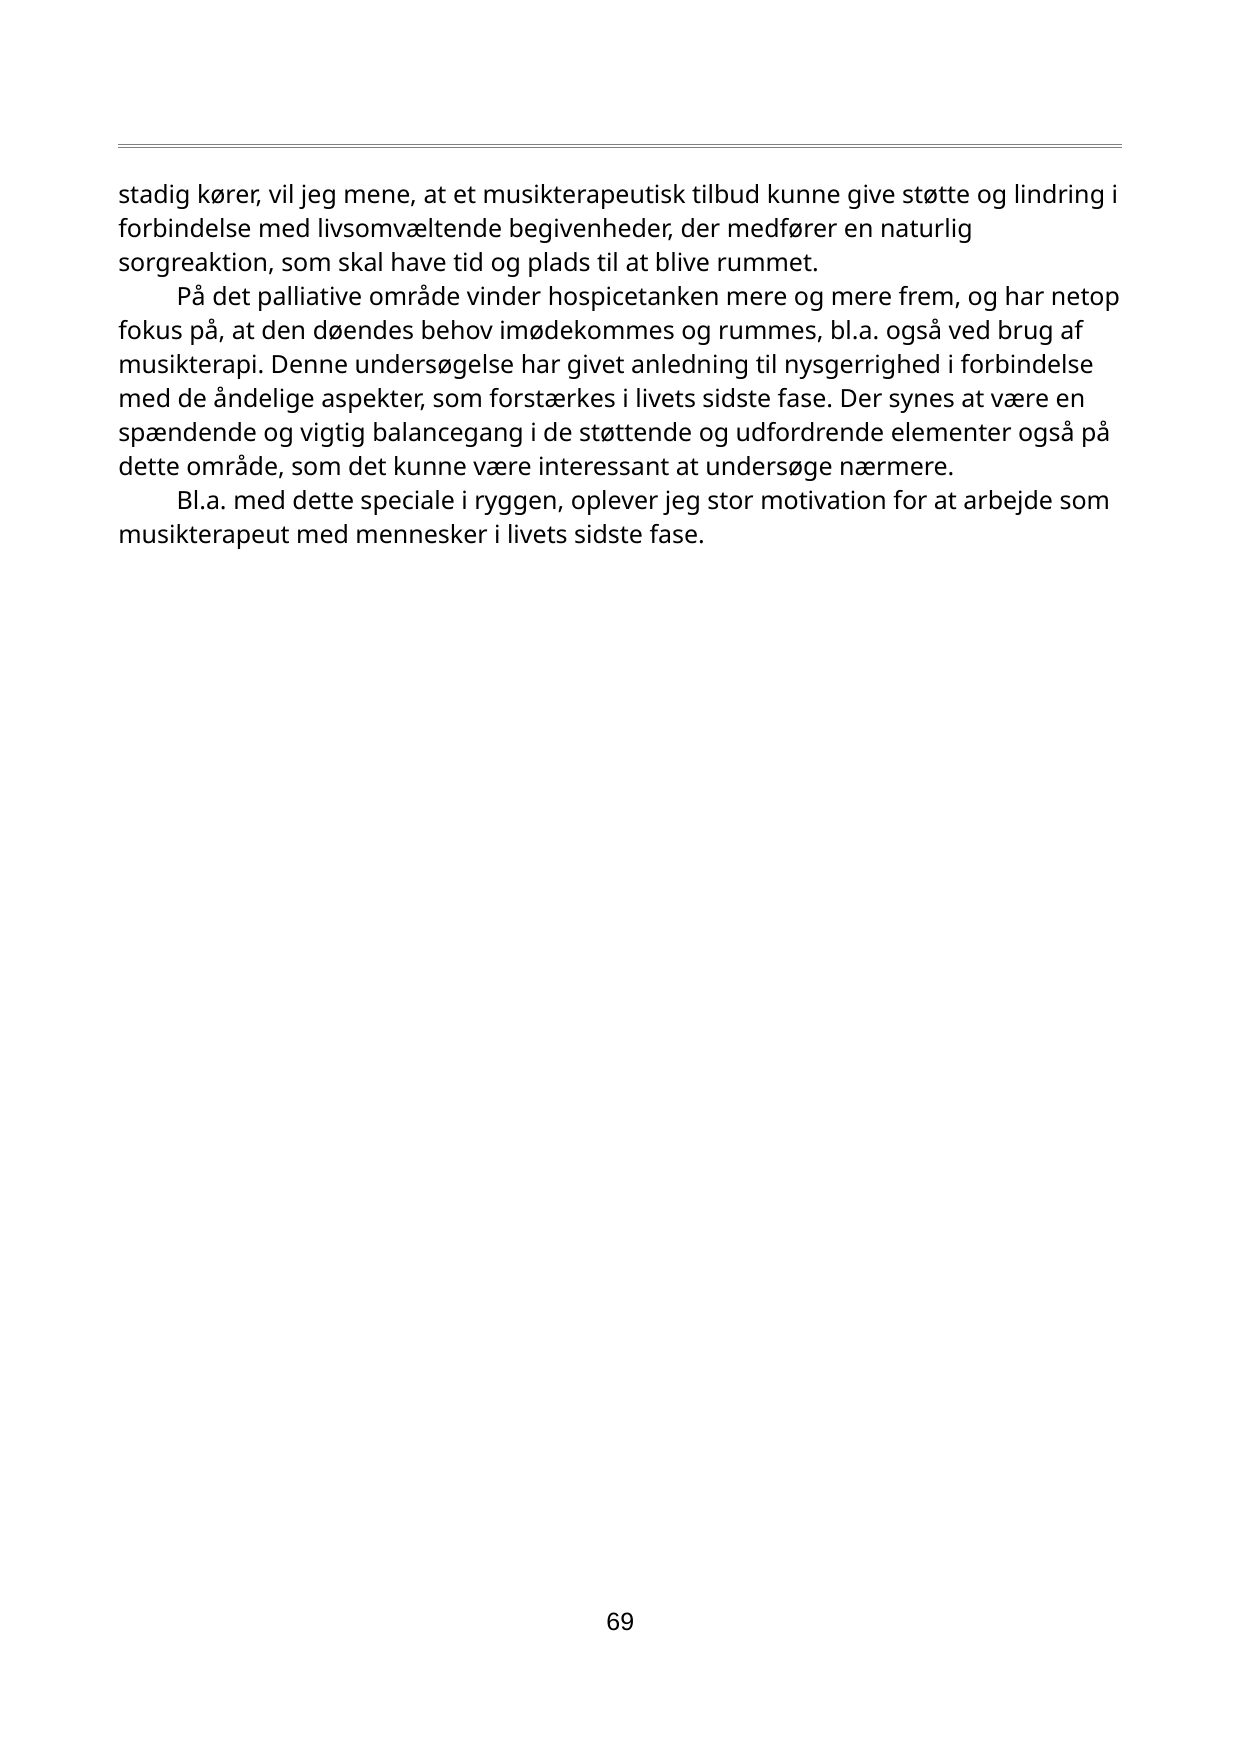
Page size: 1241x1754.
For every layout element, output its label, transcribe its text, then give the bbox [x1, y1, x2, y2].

text På det palliative område vinder hospicetanken mere og mere frem, og har netop fokus på, at den døendes behov imødekommes og rummes, bl.a. også ved brug af musikterapi. Denne undersøgelse har givet anledning til nysgerrighed i forbindelse med de åndelige aspekter, som forstærkes i livets sidste fase. Der synes at være en spændende og vigtig balancegang i de støttende og udfordrende elementer også på dette område, som det kunne være interessant at undersøge nærmere. [118, 278, 1122, 483]
text Bl.a. med dette speciale i ryggen, oplever jeg stor motivation for at arbejde som musikterapeut med mennesker i livets sidste fase. [118, 483, 1122, 551]
text stadig kører, vil jeg mene, at et musikterapeutisk tilbud kunne give støtte og lindring i forbindelse med livsomvæltende begivenheder, der medfører en naturlig sorgreaktion, som skal have tid og plads til at blive rummet. [118, 176, 1122, 278]
